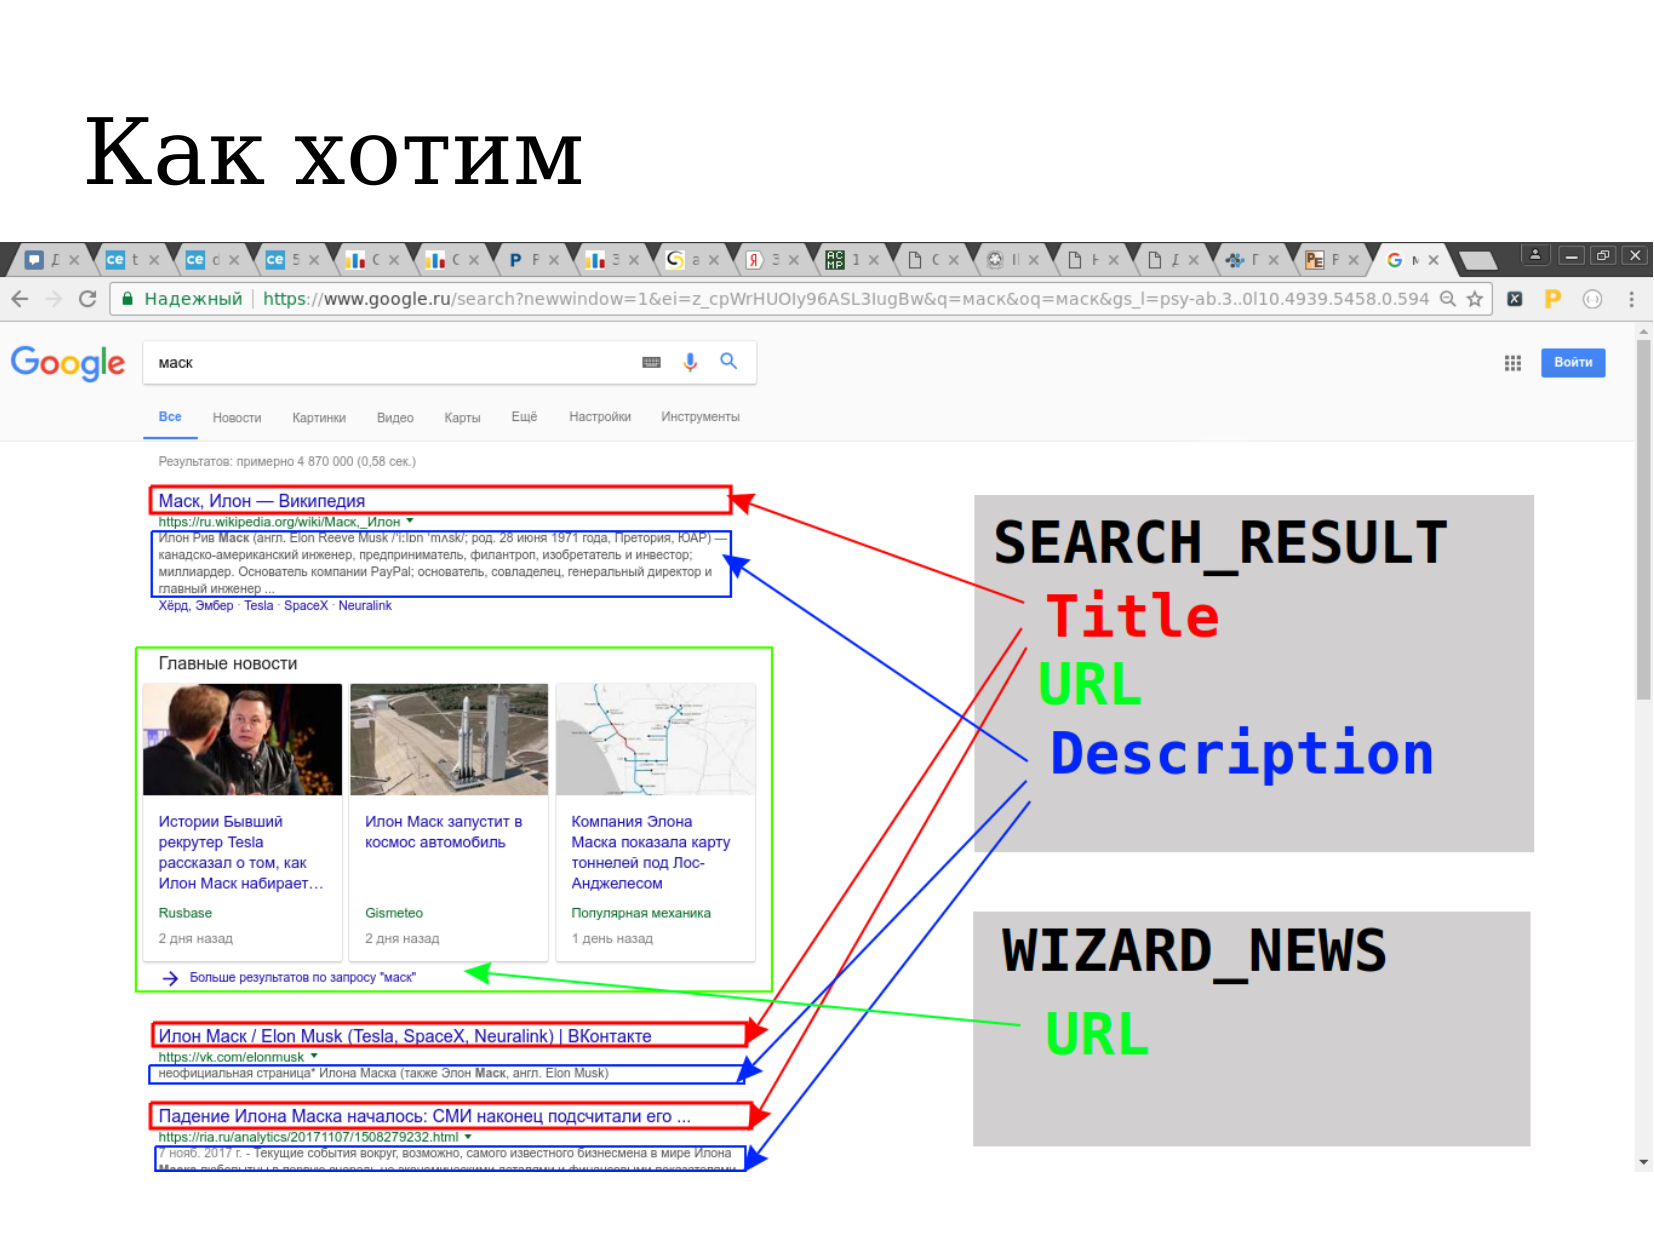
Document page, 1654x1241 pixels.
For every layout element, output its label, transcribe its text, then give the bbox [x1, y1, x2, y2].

picture [0, 242, 1653, 1173]
title Как хотим [82, 49, 1571, 242]
